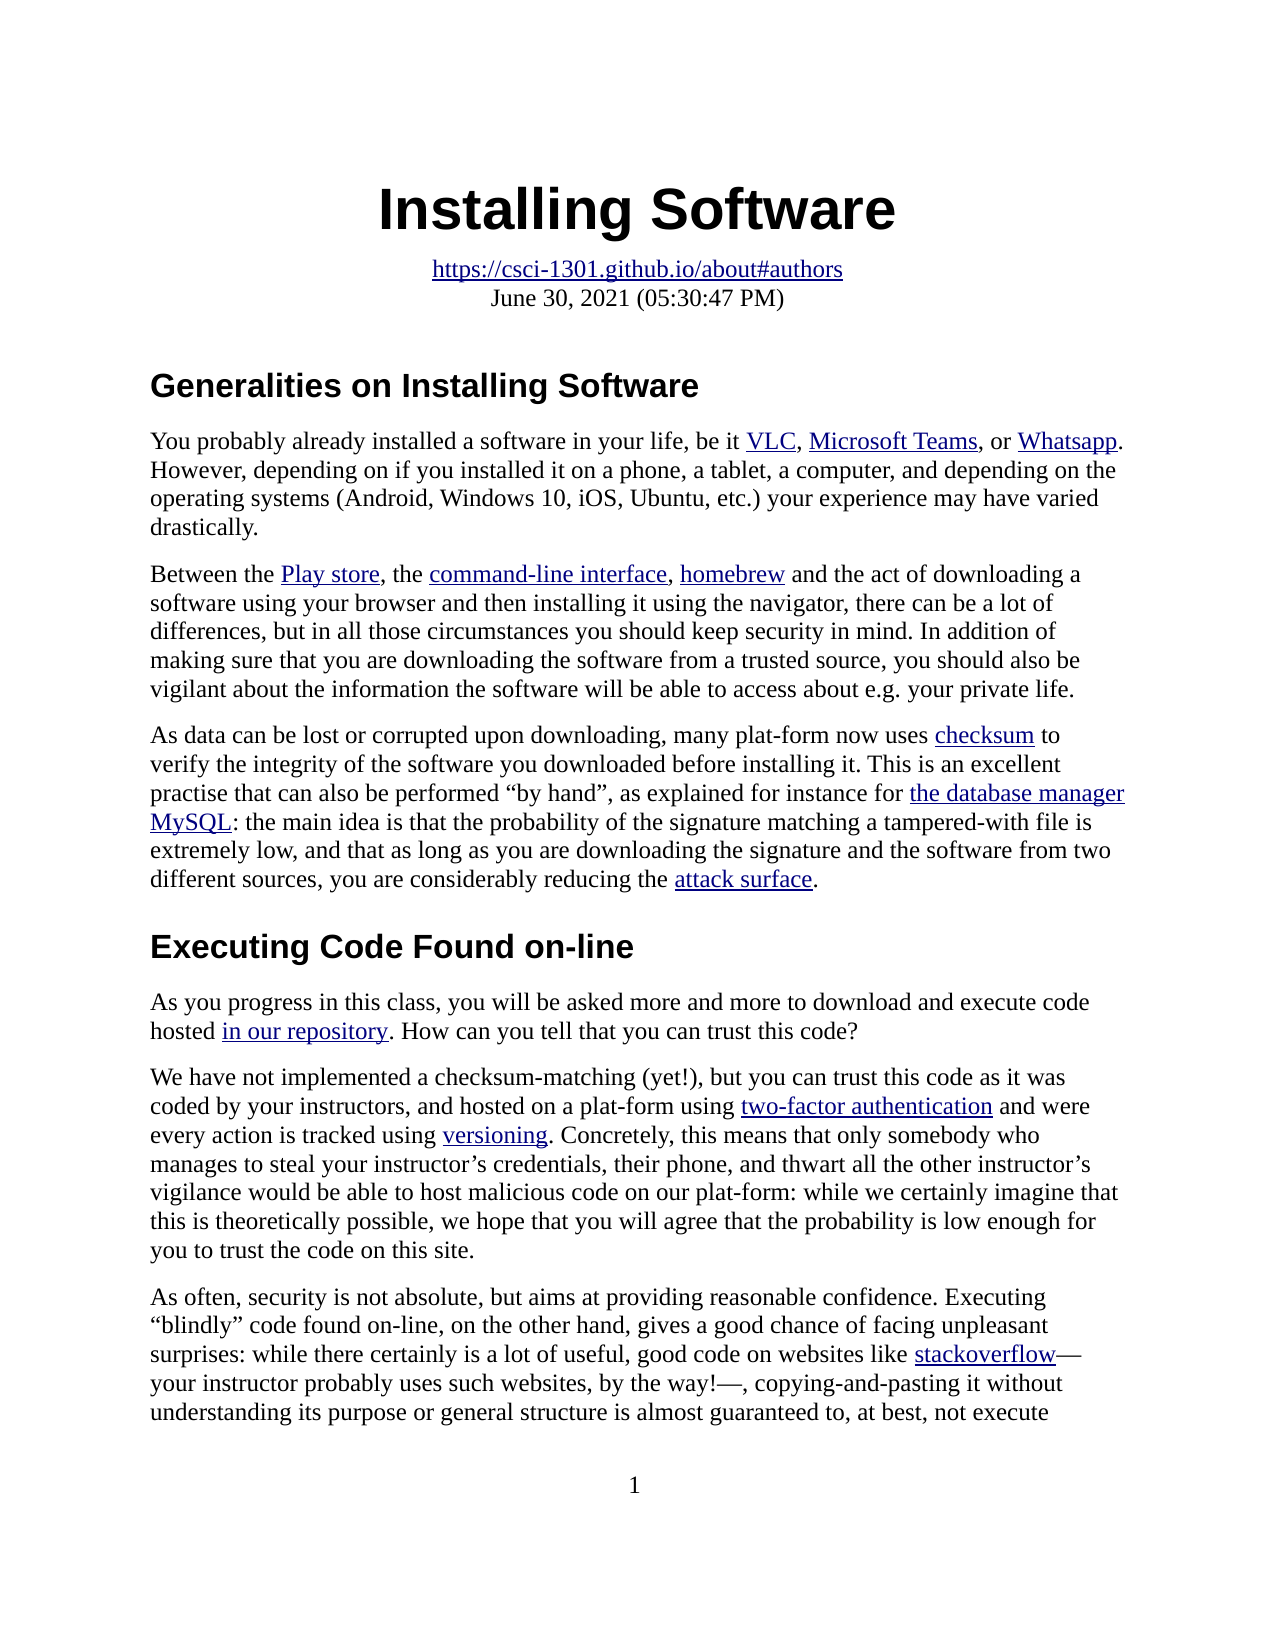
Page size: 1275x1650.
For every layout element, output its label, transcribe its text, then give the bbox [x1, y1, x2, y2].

text https://csci-1301.github.io/about#authors [150, 254, 1125, 283]
subtitle Executing Code Found on-line [150, 927, 1125, 966]
text June 30, 2021 (05:30:47 PM) [150, 283, 1125, 312]
text Between the Play store, the command-line interface, homebrew and the act of downloading a software using your browser and then installing it using the navigator, there can be a lot of differences, but in all those circumstances you should keep security in mind. In addition of making sure that you are downloading the software from a trusted source, you should also be vigilant about the information the software will be able to access about e.g. your private life. [150, 559, 1125, 703]
text We have not implemented a checksum-matching (yet!), but you can trust this code as it was coded by your instructors, and hosted on a plat-form using two-factor authentication and were every action is tracked using versioning. Concretely, this means that only somebody who manages to steal your instructor’s credentials, their phone, and thwart all the other instructor’s vigilance would be able to host malicious code on our plat-form: while we certainly imagine that this is theoretically possible, we hope that you will agree that the probability is low enough for you to trust the code on this site. [150, 1062, 1125, 1264]
text As you progress in this class, you will be asked more and more to download and execute code hosted in our repository. How can you tell that you can trust this code? [150, 987, 1125, 1044]
text As data can be lost or corrupted upon downloading, many plat-form now uses checksum to verify the integrity of the software you downloaded before installing it. This is an excellent practise that can also be performed “by hand”, as explained for instance for the database manager MySQL: the main idea is that the probability of the signature matching a tampered-with file is extremely low, and that as long as you are downloading the signature and the software from two different sources, you are considerably reducing the attack surface. [150, 721, 1125, 893]
subtitle Generalities on Installing Software [150, 366, 1125, 404]
text As often, security is not absolute, but aims at providing reasonable confidence. Executing “blindly” code found on-line, on the other hand, gives a good chance of facing unpleasant surprises: while there certainly is a lot of useful, good code on websites like stackoverflow—your instructor probably uses such websites, by the way!—, copying-and-pasting it without understanding its purpose or general structure is almost guaranteed to, at best, not execute [150, 1282, 1125, 1425]
text You probably already installed a software in your life, be it VLC, Microsoft Teams, or Whatsapp. However, depending on if you installed it on a phone, a tablet, a computer, and depending on the operating systems (Android, Windows 10, iOS, Ubuntu, etc.) your experience may have varied drastically. [150, 426, 1125, 541]
title Installing Software [150, 175, 1125, 242]
